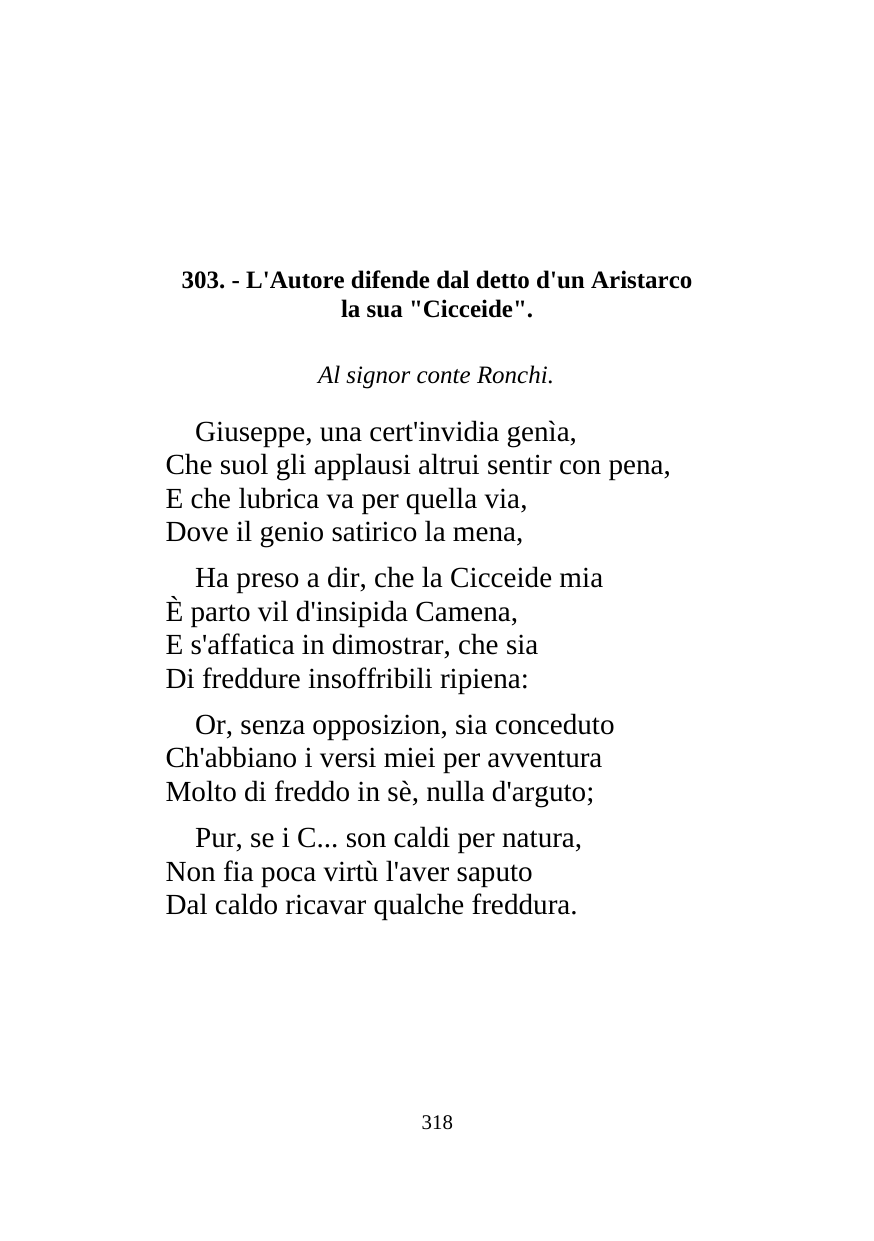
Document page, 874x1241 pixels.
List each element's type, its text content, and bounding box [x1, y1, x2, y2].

text Giuseppe, una cert'invidia genìa, Che suol gli applausi altrui sentir con pena, E che lubrica va per quella via, Dove il genio satirico la mena, [165, 414, 768, 548]
subtitle Al signor conte Ronchi. [106, 360, 768, 389]
text Ha preso a dir, che la Cicceide mia È parto vil d'insipida Camena, E s'affatica in dimostrar, che sia Di freddure insoffribili ripiena: [165, 560, 768, 694]
text Or, senza opposizion, sia conceduto Ch'abbiano i versi miei per avventura Molto di freddo in sè, nulla d'arguto; [165, 707, 768, 808]
text Pur, se i C... son caldi per natura, Non fia poca virtù l'aver saputo Dal caldo ricavar qualche freddura. [165, 820, 768, 921]
text 303. - L'Autore difende dal detto d'un Aristarco la sua "Cicceide". [106, 265, 768, 322]
